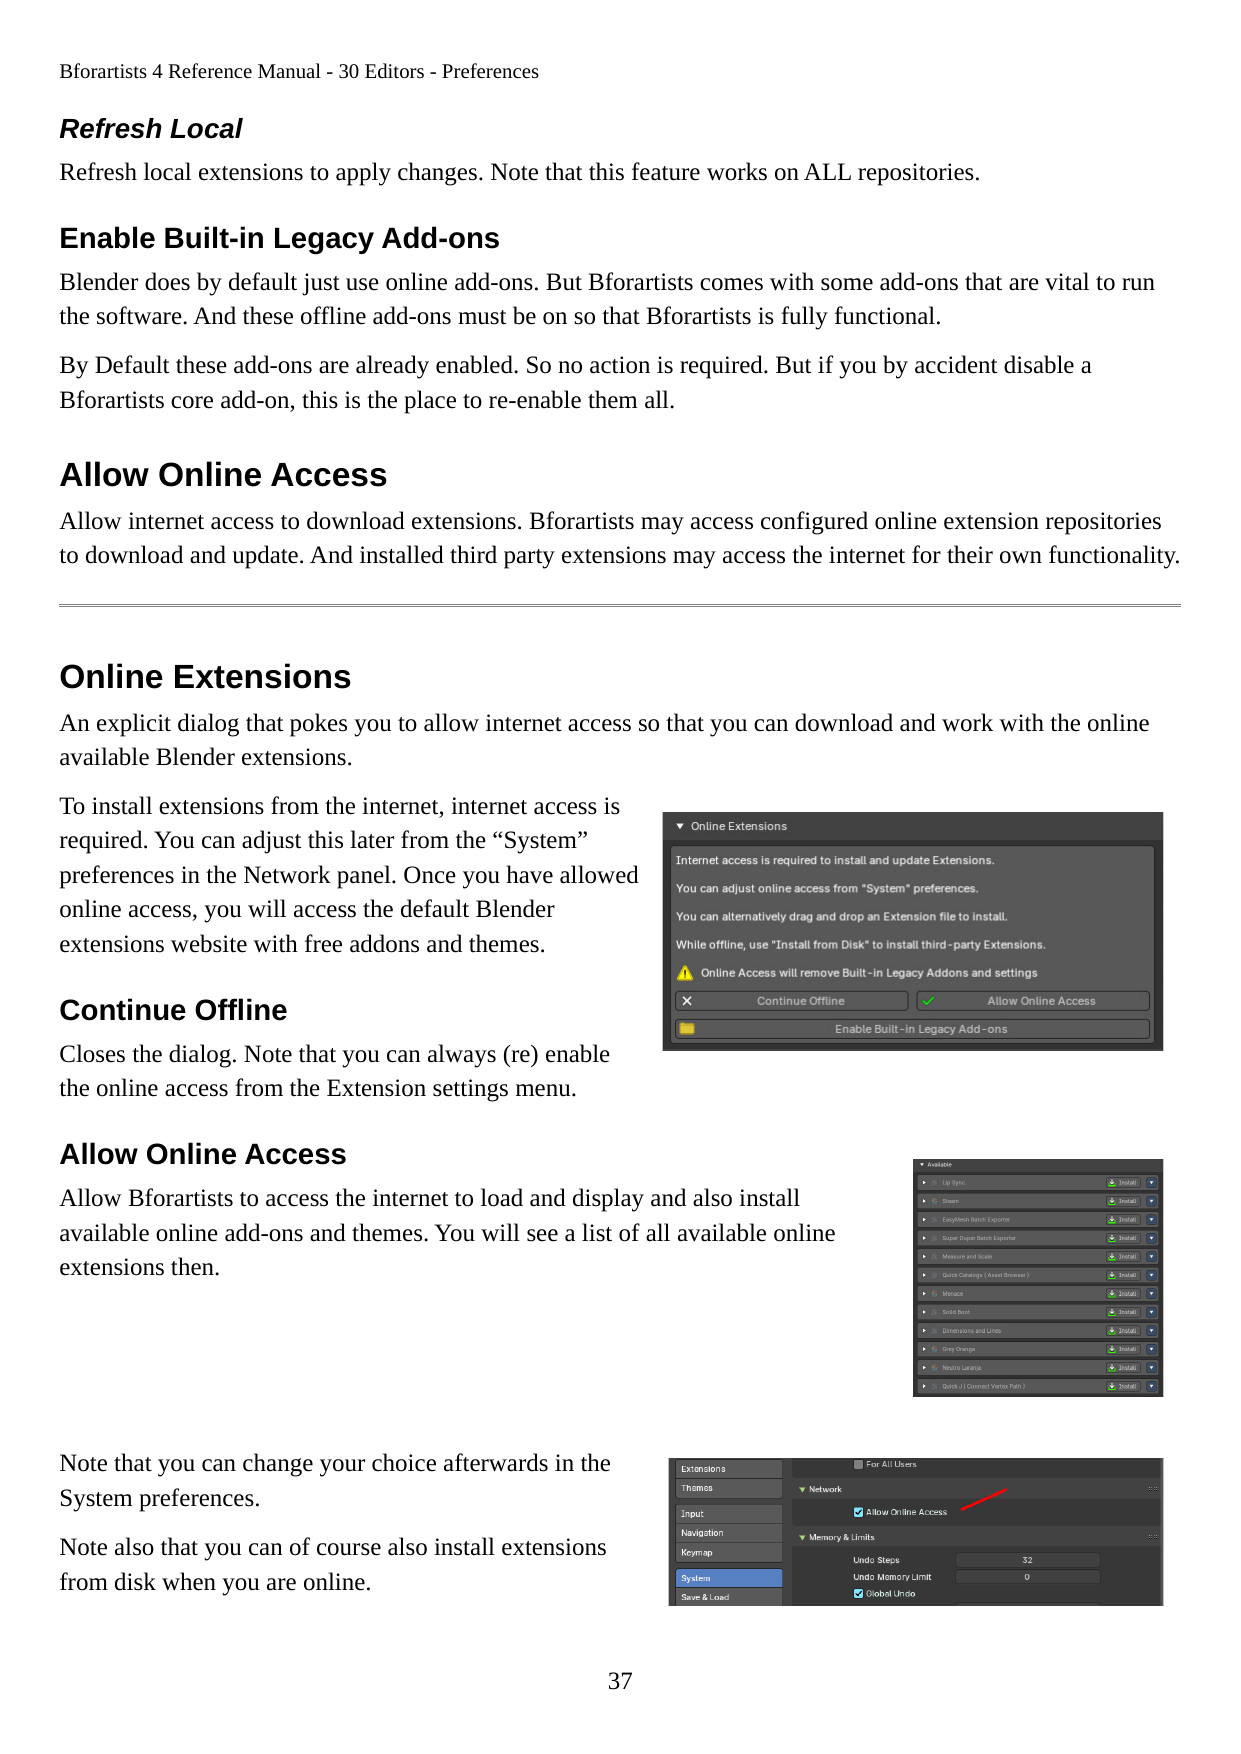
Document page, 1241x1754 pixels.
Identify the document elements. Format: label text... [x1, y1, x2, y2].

text Note that you can change your choice afterwards in the System preferences. [59, 1448, 1181, 1512]
text Closes the dialog. Note that you can always (re) enable the online access from the Extension settings menu. [59, 1039, 1181, 1102]
subtitle Refresh Local [59, 113, 1181, 144]
text Allow Bforartists to access the internet to load and display and also install available online add-ons and themes. You will see a list of all available online extensions then. [59, 1183, 913, 1281]
subtitle Continue Offline [59, 993, 662, 1026]
text An explicit dialog that pokes you to allow internet access so that you can download and work with the online available Blender extensions. [59, 708, 1181, 771]
subtitle Allow Online Access [59, 455, 1181, 493]
subtitle Enable Built-in Legacy Add-ons [59, 221, 1181, 254]
text Blender does by default just use online add-ons. But Bforartists comes with some add-ons that are vital to run the software. And these offline add-ons must be on so that Bforartists is fully functional. [59, 267, 1181, 330]
picture [913, 1159, 1164, 1397]
picture [662, 812, 1164, 1051]
subtitle [1164, 993, 1181, 1026]
text To install extensions from the internet, internet access is required. You can adjust this later from the “System” preferences in the Network panel. Once you have allowed online access, you will access the default Blender extensions website with free addons and themes. [59, 791, 1181, 958]
subtitle Online Extensions [59, 656, 1181, 695]
text Allow internet access to download extensions. Bforartists may access configured online extension repositories to download and update. And installed third party extensions may access the internet for their own functionality. [59, 506, 1181, 569]
text Note also that you can of course also install extensions from disk when you are online. [59, 1532, 668, 1595]
picture [668, 1458, 1164, 1606]
text By Default these add-ons are already enabled. So no action is required. But if you by accident disable a Bforartists core add-on, this is the place to re-enable them all. [59, 350, 1181, 414]
text Refresh local extensions to apply changes. Note that this feature works on ALL repositories. [59, 157, 1181, 186]
subtitle Allow Online Access [59, 1137, 1181, 1171]
